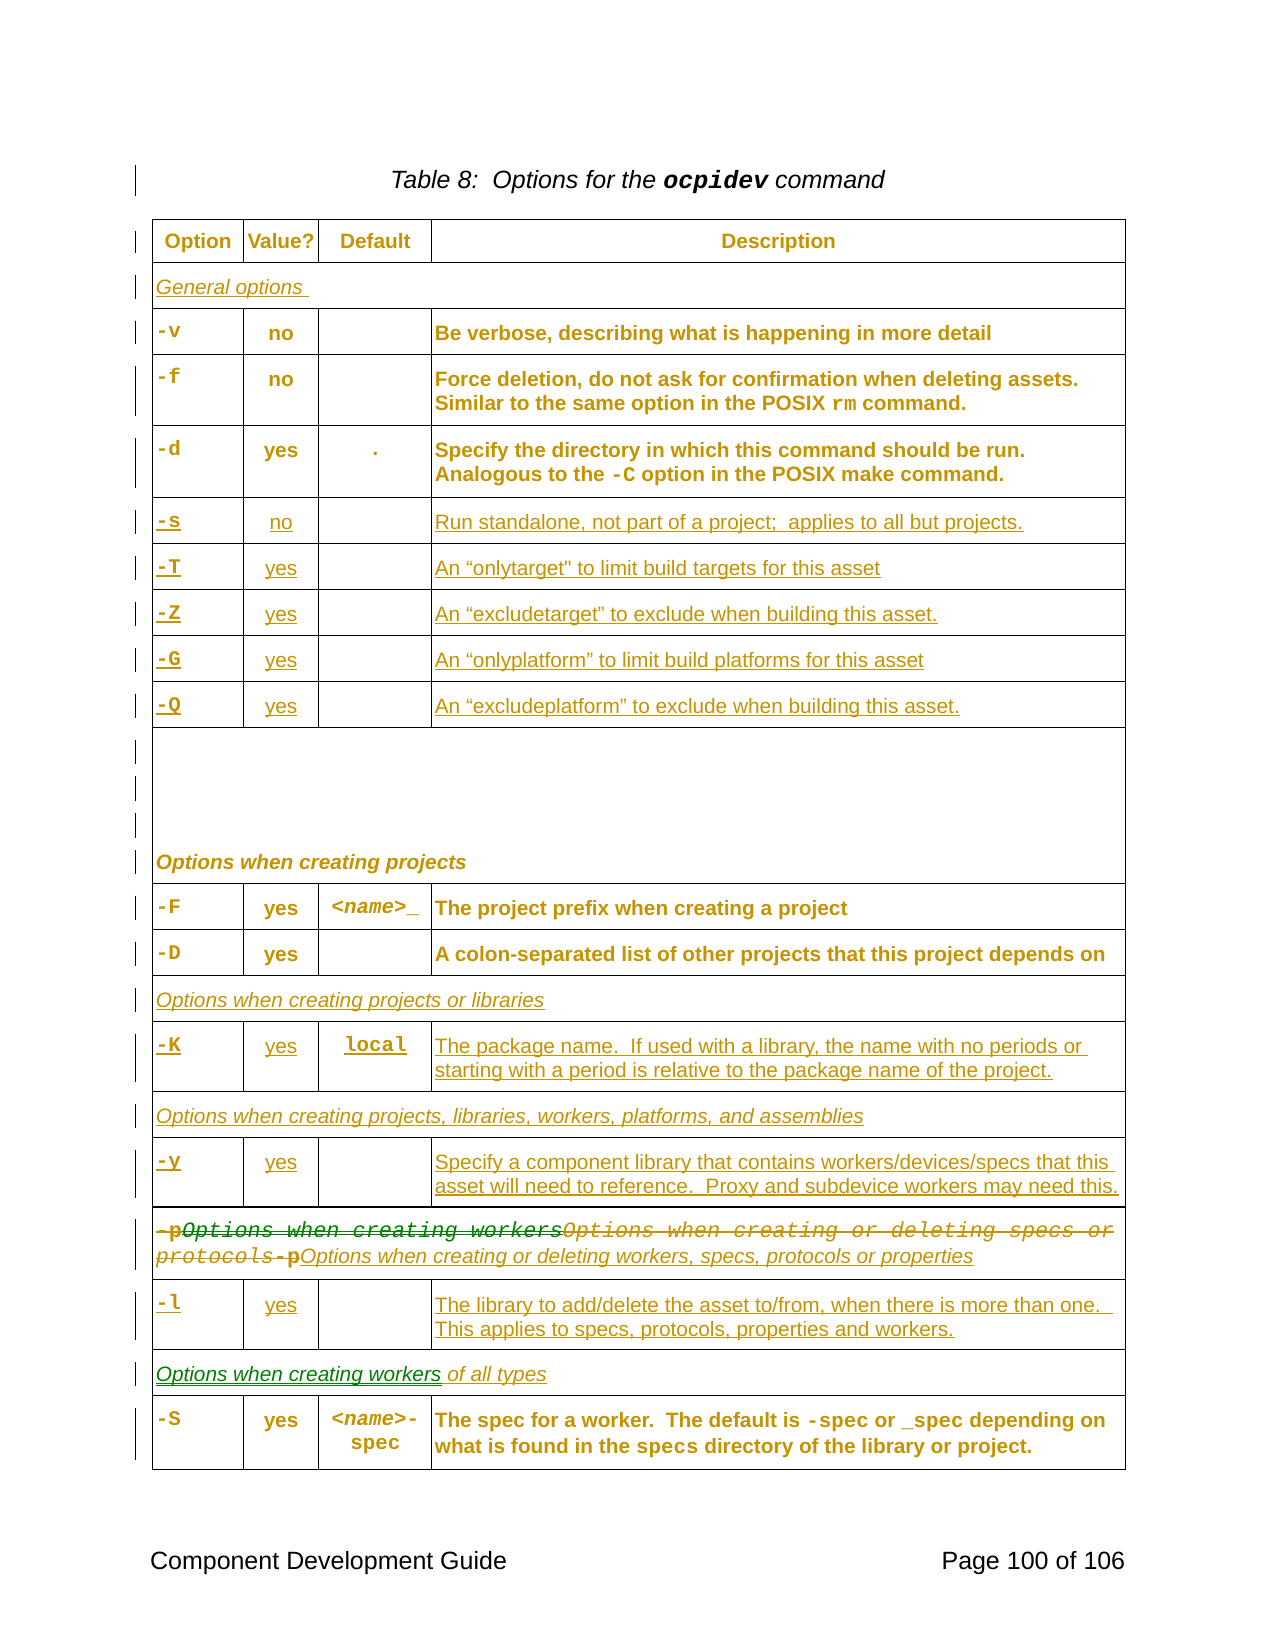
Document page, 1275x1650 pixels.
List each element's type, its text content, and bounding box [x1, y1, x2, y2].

table_cell -D [153, 930, 243, 975]
table_cell yes [244, 1280, 318, 1349]
table_cell [319, 590, 431, 635]
table_cell Options when creating workers of all types [153, 1350, 1125, 1395]
table_cell -s [153, 498, 243, 543]
table_cell A colon-separated list of other projects that this project depends on [432, 930, 1125, 975]
table_cell Force deletion, do not ask for confirmation when deleting assets. Similar to the same option in the POSIX rm command. [432, 355, 1125, 425]
table_cell [319, 544, 431, 589]
table_cell Run standalone, not part of a project; applies to all but projects. [432, 498, 1125, 543]
table_cell yes [244, 426, 318, 497]
table_cell The package name. If used with a library, the name with no periods or starting with a period is relative to the package name of the project. [432, 1022, 1125, 1091]
table_cell -T [153, 544, 243, 589]
table_cell [319, 1280, 431, 1349]
table_cell -l [153, 1280, 243, 1349]
table_cell [319, 498, 431, 543]
table_cell yes [244, 682, 318, 727]
table_cell no [244, 309, 318, 353]
table_cell Options when creating projects [153, 728, 1125, 883]
table_cell The project prefix when creating a project [432, 884, 1125, 929]
table_cell -G [153, 636, 243, 681]
table_cell -y [153, 1138, 243, 1206]
table_cell General options [153, 263, 1125, 307]
table_cell local [319, 1022, 431, 1091]
text Table 8: Options for the ocpidev command [150, 165, 1125, 196]
table_cell -d [153, 426, 243, 497]
table_cell . [319, 426, 431, 497]
table_cell no [244, 498, 318, 543]
table_cell Options when creating projects or libraries [153, 976, 1125, 1021]
table_cell -K [153, 1022, 243, 1091]
table_cell -v [153, 309, 243, 353]
table_cell The library to add/delete the asset to/from, when there is more than one. This applies to specs, protocols, properties and workers. [432, 1280, 1125, 1349]
table_cell yes [244, 1138, 318, 1206]
table_cell An “onlyplatform” to limit build platforms for this asset [432, 636, 1125, 681]
table_cell <name>-spec [319, 1396, 431, 1469]
table_cell Specify a component library that contains workers/devices/specs that this asset will need to reference. Proxy and subdevice workers may need this. [432, 1138, 1125, 1206]
table_cell yes [244, 930, 318, 975]
table_cell yes [244, 590, 318, 635]
table_header Option [153, 220, 243, 262]
table_cell -f [153, 355, 243, 425]
table_cell Specify the directory in which this command should be run. Analogous to the -C option in the POSIX make command. [432, 426, 1125, 497]
table_cell yes [244, 544, 318, 589]
table_header Description [432, 220, 1125, 262]
table_cell [319, 636, 431, 681]
table_cell Be verbose, describing what is happening in more detail [432, 309, 1125, 353]
table_cell <name>_ [319, 884, 431, 929]
table_header Default [319, 220, 431, 262]
table_cell [319, 1138, 431, 1206]
table_cell no [244, 355, 318, 425]
table_cell [319, 682, 431, 727]
table_cell yes [244, 636, 318, 681]
table_cell [319, 930, 431, 975]
table_cell -Z [153, 590, 243, 635]
table_cell An “onlytarget" to limit build targets for this asset [432, 544, 1125, 589]
table_cell [319, 309, 431, 353]
table_cell yes [244, 1022, 318, 1091]
table_cell [319, 355, 431, 425]
table_cell Options when creating projects, libraries, workers, platforms, and assemblies [153, 1092, 1125, 1137]
table_cell yes [244, 1396, 318, 1469]
table_cell -Q [153, 682, 243, 727]
table_cell Options when creating or deleting workers, specs, protocols or properties [153, 1208, 1125, 1279]
table_cell -S [153, 1396, 243, 1469]
table_cell An “excludetarget” to exclude when building this asset. [432, 590, 1125, 635]
table_cell -F [153, 884, 243, 929]
table_cell An “excludeplatform” to exclude when building this asset. [432, 682, 1125, 727]
table_header Value? [244, 220, 318, 262]
table_cell The spec for a worker. The default is -spec or _spec depending on what is found in the specs directory of the library or project. [432, 1396, 1125, 1469]
table_cell yes [244, 884, 318, 929]
